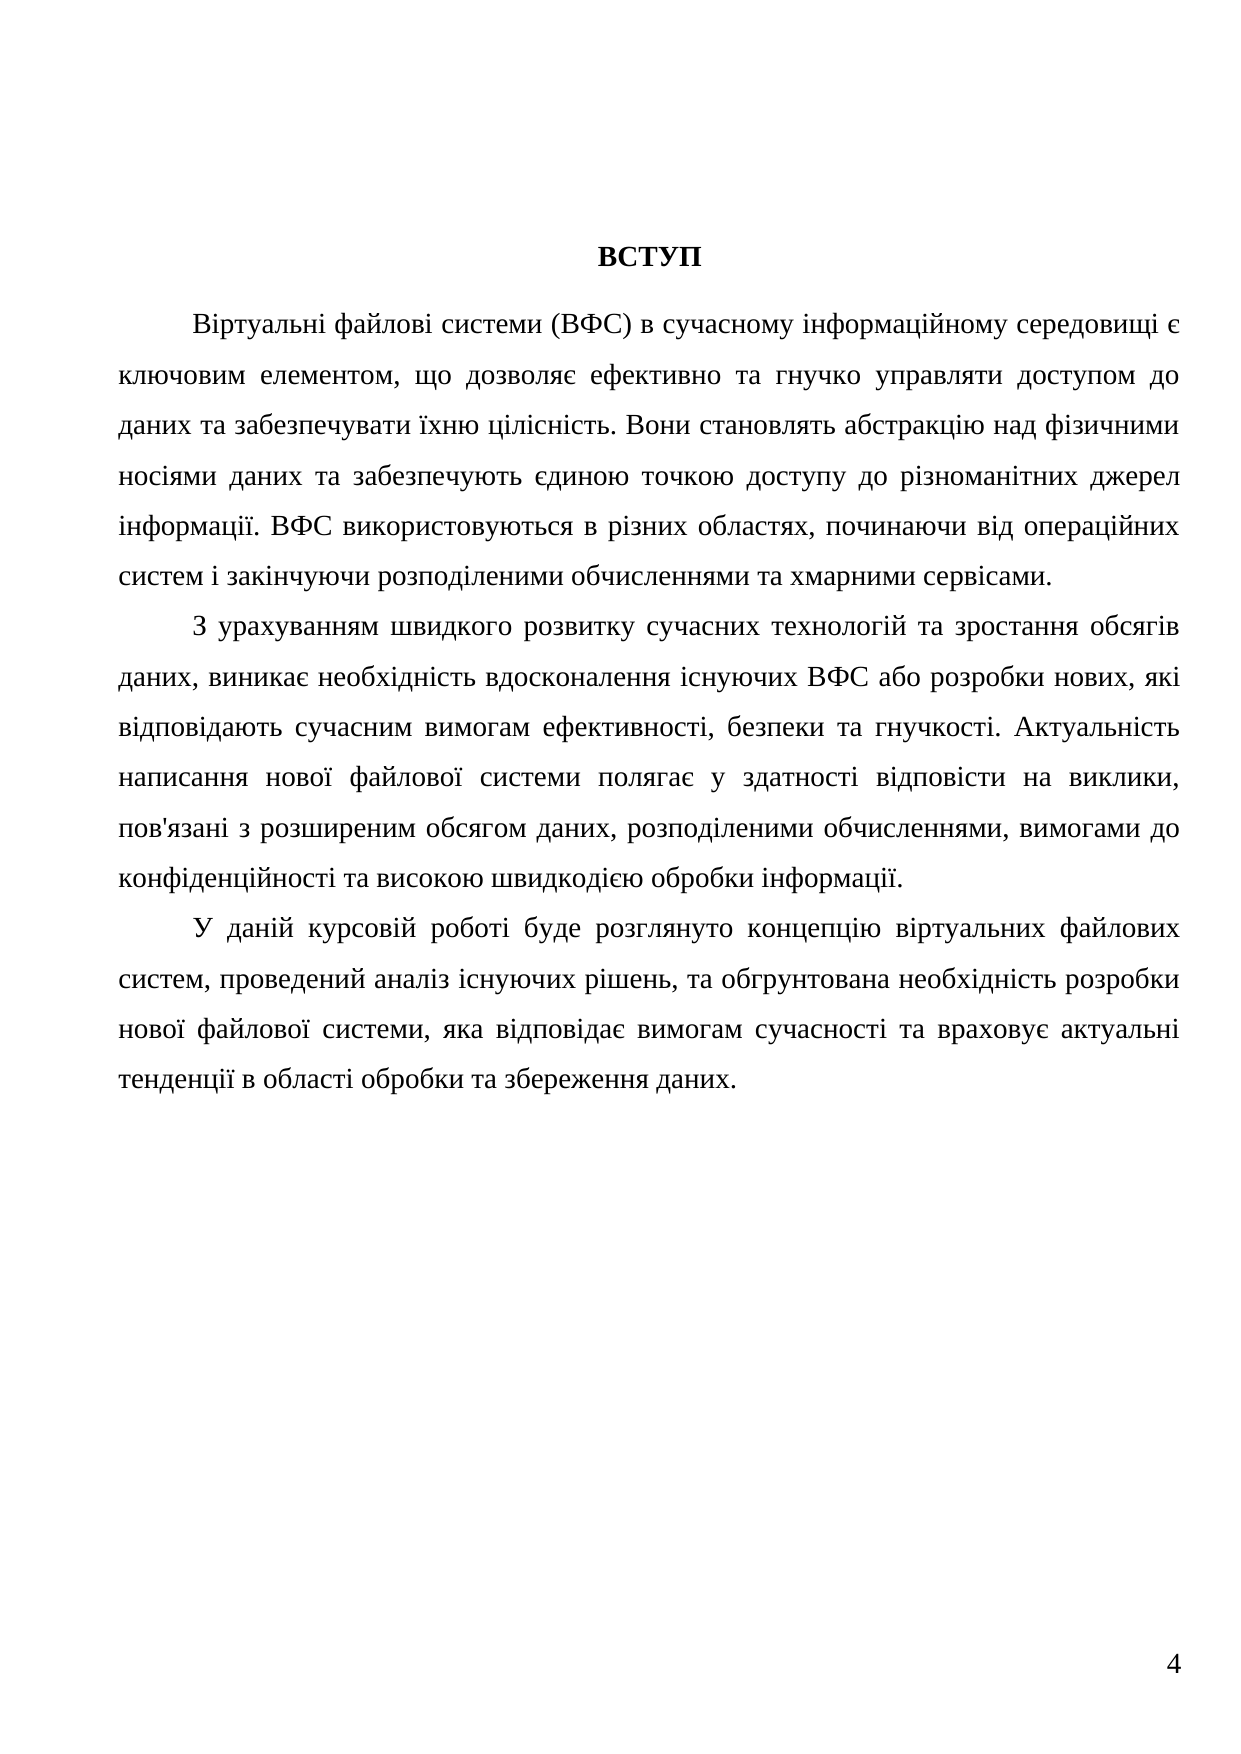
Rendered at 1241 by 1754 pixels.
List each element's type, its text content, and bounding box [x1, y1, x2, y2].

text У даній курсовій роботі буде розглянуто концепцію віртуальних файлових систем, проведений аналіз існуючих рішень, та обгрунтована необхідність розробки нової файлової системи, яка відповідає вимогам сучасності та враховує актуальні тенденції в області обробки та збереження даних. [118, 910, 1181, 1095]
subtitle Вступ [118, 239, 1181, 273]
text Віртуальні файлові системи (ВФС) в сучасному інформаційному середовищі є ключовим елементом, що дозволяє ефективно та гнучко управляти доступом до даних та забезпечувати їхню цілісність. Вони становлять абстракцію над фізичними носіями даних та забезпечують єдиною точкою доступу до різноманітних джерел інформації. ВФС використовуються в різних областях, починаючи від операційних систем і закінчуючи розподіленими обчисленнями та хмарними сервісами. [118, 307, 1181, 592]
text З урахуванням швидкого розвитку сучасних технологій та зростання обсягів даних, виникає необхідність вдосконалення існуючих ВФС або розробки нових, які відповідають сучасним вимогам ефективності, безпеки та гнучкості. Актуальність написання нової файлової системи полягає у здатності відповісти на виклики, пов'язані з розширеним обсягом даних, розподіленими обчисленнями, вимогами до конфіденційності та високою швидкодією обробки інформації. [118, 608, 1181, 894]
